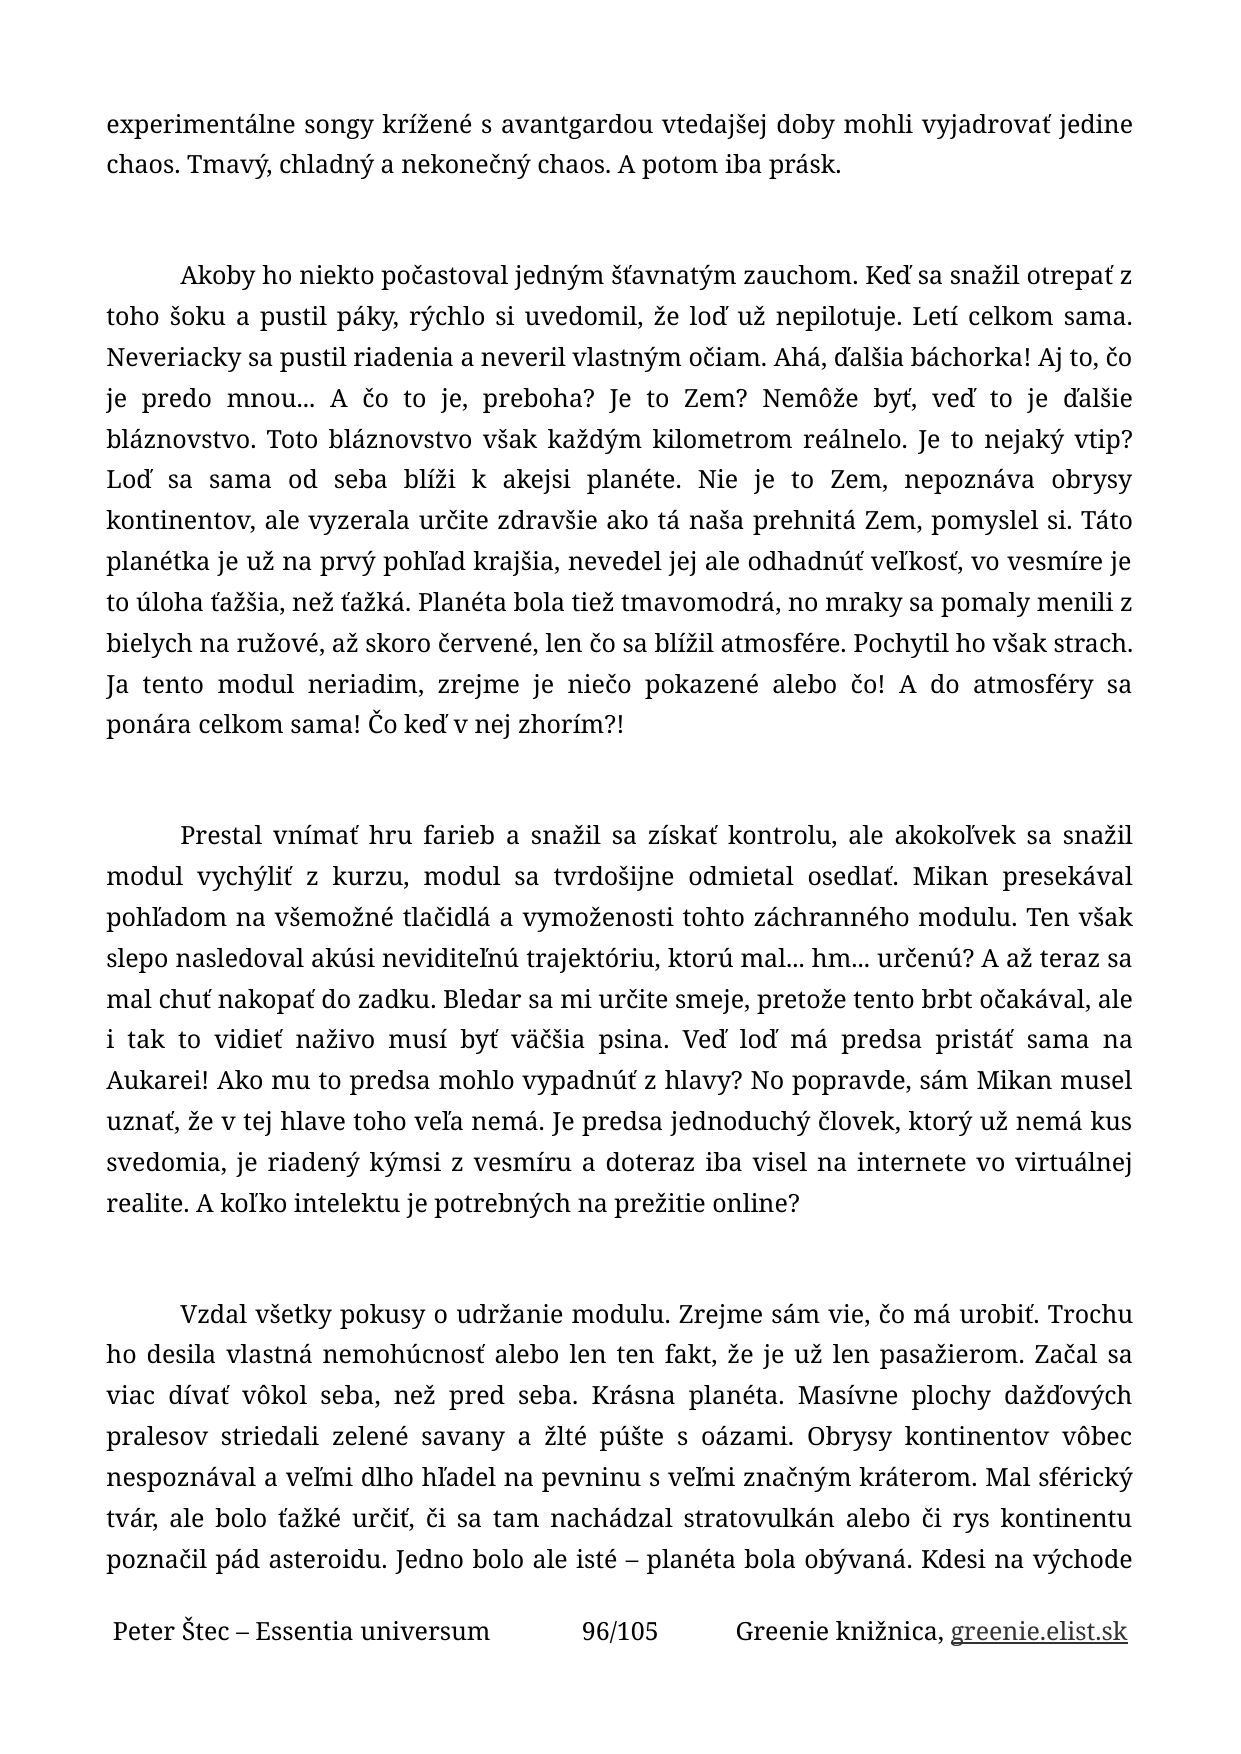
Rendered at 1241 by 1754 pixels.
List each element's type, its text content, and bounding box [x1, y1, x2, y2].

text experimentálne songy krížené s avantgardou vtedajšej doby mohli vyjadrovať jedine chaos. Tmavý, chladný a nekonečný chaos. A potom iba prásk. [106, 106, 1134, 181]
text Akoby ho niekto počastoval jedným šťavnatým zauchom. Keď sa snažil otrepať z toho šoku a pustil páky, rýchlo si uvedomil, že loď už nepilotuje. Letí celkom sama. Neveriacky sa pustil riadenia a neveril vlastným očiam. Ahá, ďalšia báchorka! Aj to, čo je predo mnou... A čo to je, preboha? Je to Zem? Nemôže byť, veď to je ďalšie bláznovstvo. Toto bláznovstvo však každým kilometrom reálnelo. Je to nejaký vtip? Loď sa sama od seba blíži k akejsi planéte. Nie je to Zem, nepoznáva obrysy kontinentov, ale vyzerala určite zdravšie ako tá naša prehnitá Zem, pomyslel si. Táto planétka je už na prvý pohľad krajšia, nevedel jej ale odhadnúť veľkosť, vo vesmíre je to úloha ťažšia, než ťažká. Planéta bola tiež tmavomodrá, no mraky sa pomaly menili z bielych na ružové, až skoro červené, len čo sa blížil atmosfére. Pochytil ho však strach. Ja tento modul neriadim, zrejme je niečo pokazené alebo čo! A do atmosféry sa ponára celkom sama! Čo keď v nej zhorím?! [106, 258, 1134, 741]
text Vzdal všetky pokusy o udržanie modulu. Zrejme sám vie, čo má urobiť. Trochu ho desila vlastná nemohúcnosť alebo len ten fakt, že je už len pasažierom. Začal sa viac dívať vôkol seba, než pred seba. Krásna planéta. Masívne plochy dažďových pralesov striedali zelené savany a žlté púšte s oázami. Obrysy kontinentov vôbec nespoznával a veľmi dlho hľadel na pevninu s veľmi značným kráterom. Mal sférický tvár, ale bolo ťažké určiť, či sa tam nachádzal stratovulkán alebo či rys kontinentu poznačil pád asteroidu. Jedno bolo ale isté – planéta bola obývaná. Kdesi na východe [106, 1296, 1134, 1575]
text Prestal vnímať hru farieb a snažil sa získať kontrolu, ale akokoľvek sa snažil modul vychýliť z kurzu, modul sa tvrdošijne odmietal osedlať. Mikan presekával pohľadom na všemožné tlačidlá a vymoženosti tohto záchranného modulu. Ten však slepo nasledoval akúsi neviditeľnú trajektóriu, ktorú mal... hm... určenú? A až teraz sa mal chuť nakopať do zadku. Bledar sa mi určite smeje, pretože tento brbt očakával, ale i tak to vidieť naživo musí byť väčšia psina. Veď loď má predsa pristáť sama na Aukarei! Ako mu to predsa mohlo vypadnúť z hlavy? No popravde, sám Mikan musel uznať, že v tej hlave toho veľa nemá. Je predsa jednoduchý človek, ktorý už nemá kus svedomia, je riadený kýmsi z vesmíru a doteraz iba visel na internete vo virtuálnej realite. A koľko intelektu je potrebných na prežitie online? [106, 818, 1134, 1219]
